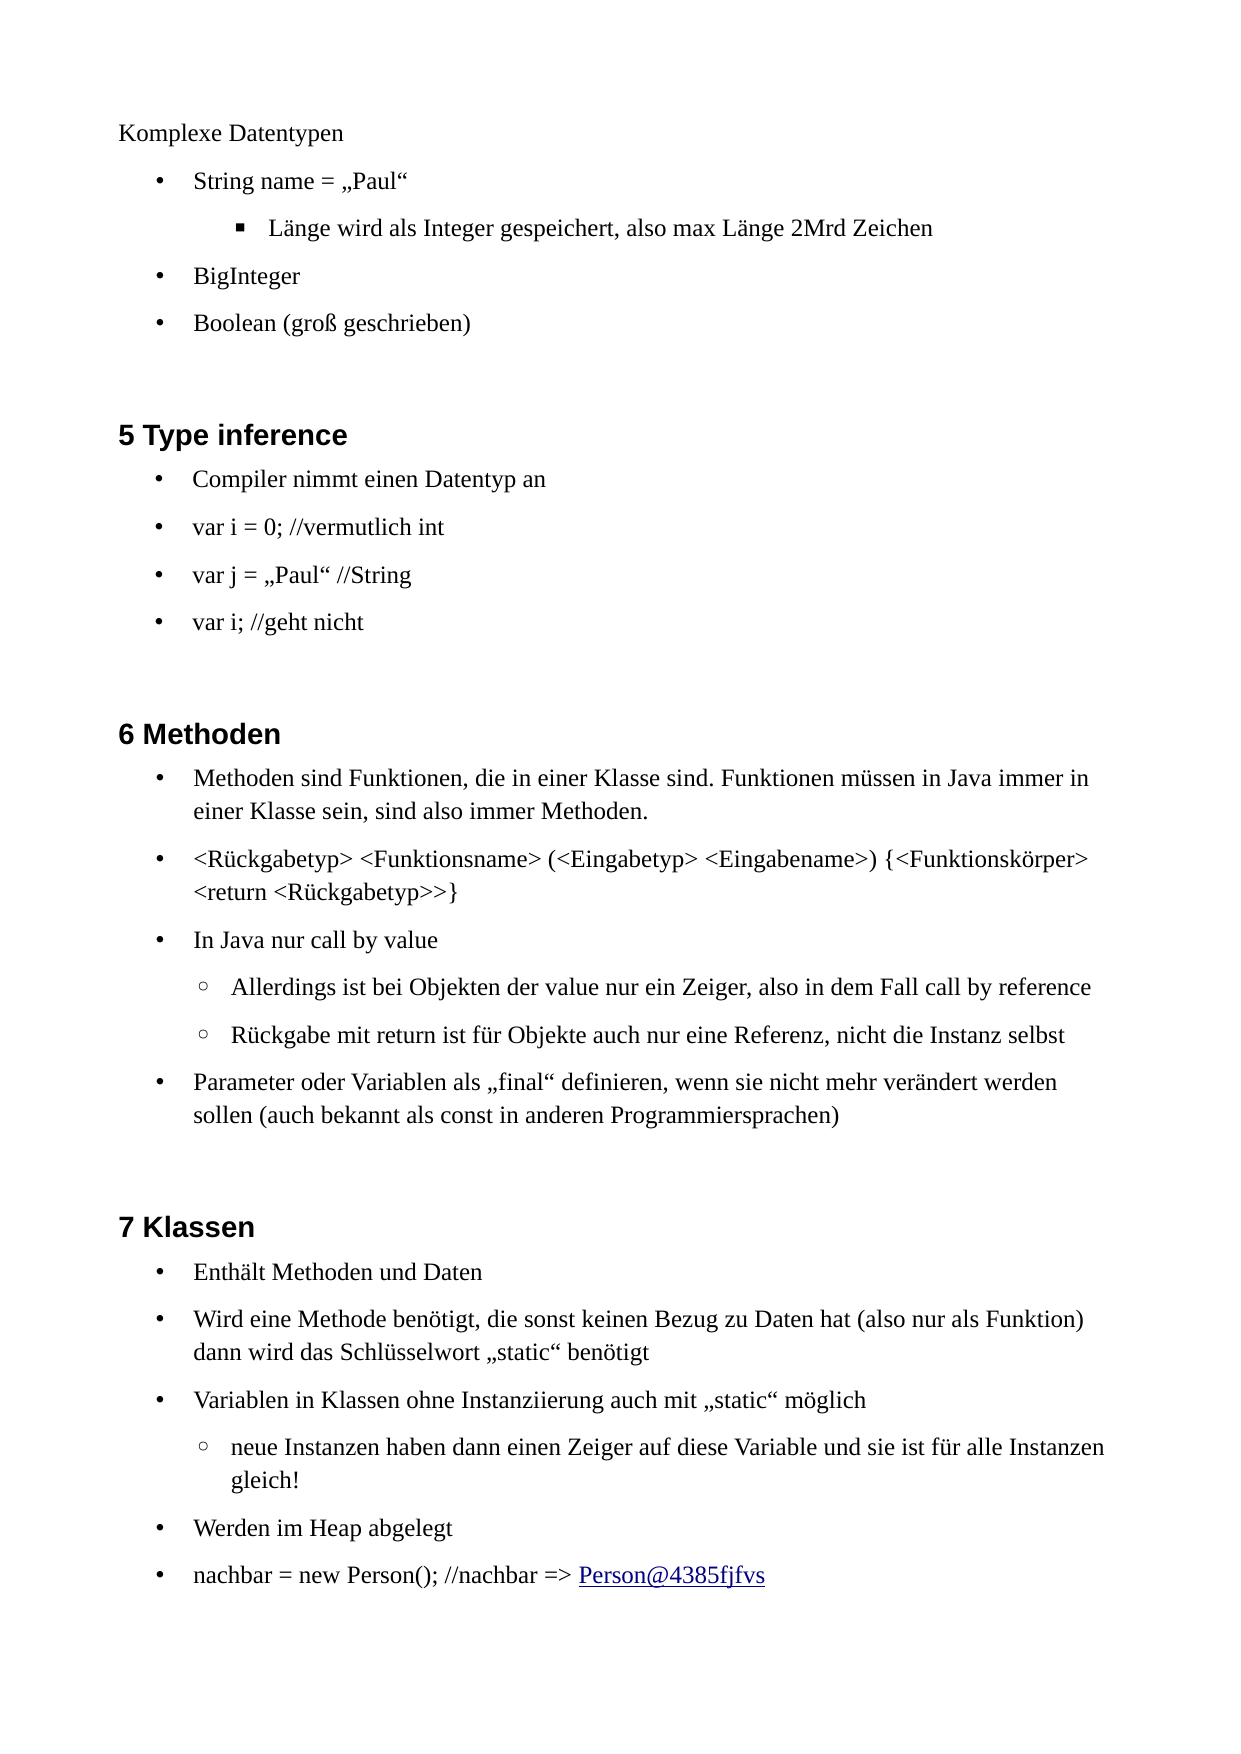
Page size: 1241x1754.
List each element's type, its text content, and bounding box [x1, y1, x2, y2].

list neue Instanzen haben dann einen Zeiger auf diese Variable und sie ist für alle Instanzen gleich! [193, 1432, 1122, 1494]
list Variablen in Klassen ohne Instanziierung auch mit „static“ möglich [156, 1385, 1122, 1413]
list String name = „Paul“ [156, 166, 1122, 194]
list Compiler nimmt einen Datentyp an [154, 464, 1122, 493]
list var i = 0; //vermutlich int [154, 512, 1122, 541]
list <Rückgabetyp> <Funktionsname> (<Eingabetyp> <Eingabename>) {<Funktionskörper> <return <Rückgabetyp>>} [156, 844, 1122, 906]
list var j = „Paul“ //String [154, 560, 1122, 588]
subtitle 5 Type inference [118, 418, 1122, 452]
list Enthält Methoden und Daten [156, 1257, 1122, 1285]
list Parameter oder Variablen als „final“ definieren, wenn sie nicht mehr verändert werden sollen (auch bekannt als const in anderen Programmiersprachen) [156, 1067, 1122, 1129]
subtitle 6 Methoden [118, 717, 1122, 751]
list Werden im Heap abgelegt [156, 1513, 1122, 1542]
list Rückgabe mit return ist für Objekte auch nur eine Referenz, nicht die Instanz selbst [193, 1020, 1122, 1049]
list BigInteger [156, 261, 1122, 290]
list Methoden sind Funktionen, die in einer Klasse sind. Funktionen müssen in Java immer in einer Klasse sein, sind also immer Methoden. [156, 763, 1122, 825]
text Komplexe Datentypen [118, 118, 1122, 147]
list Boolean (groß geschrieben) [156, 308, 1122, 337]
list Wird eine Methode benötigt, die sonst keinen Bezug zu Daten hat (also nur als Funktion) dann wird das Schlüsselwort „static“ benötigt [156, 1304, 1122, 1366]
list var i; //geht nicht [154, 607, 1122, 636]
list Länge wird als Integer gespeichert, also max Länge 2Mrd Zeichen [231, 213, 1122, 242]
list Allerdings ist bei Objekten der value nur ein Zeiger, also in dem Fall call by reference [193, 972, 1122, 1001]
subtitle 7 Klassen [118, 1210, 1122, 1244]
list In Java nur call by value [156, 925, 1122, 953]
list nachbar = new Person(); //nachbar => Person@4385fjfvs [156, 1561, 1122, 1589]
